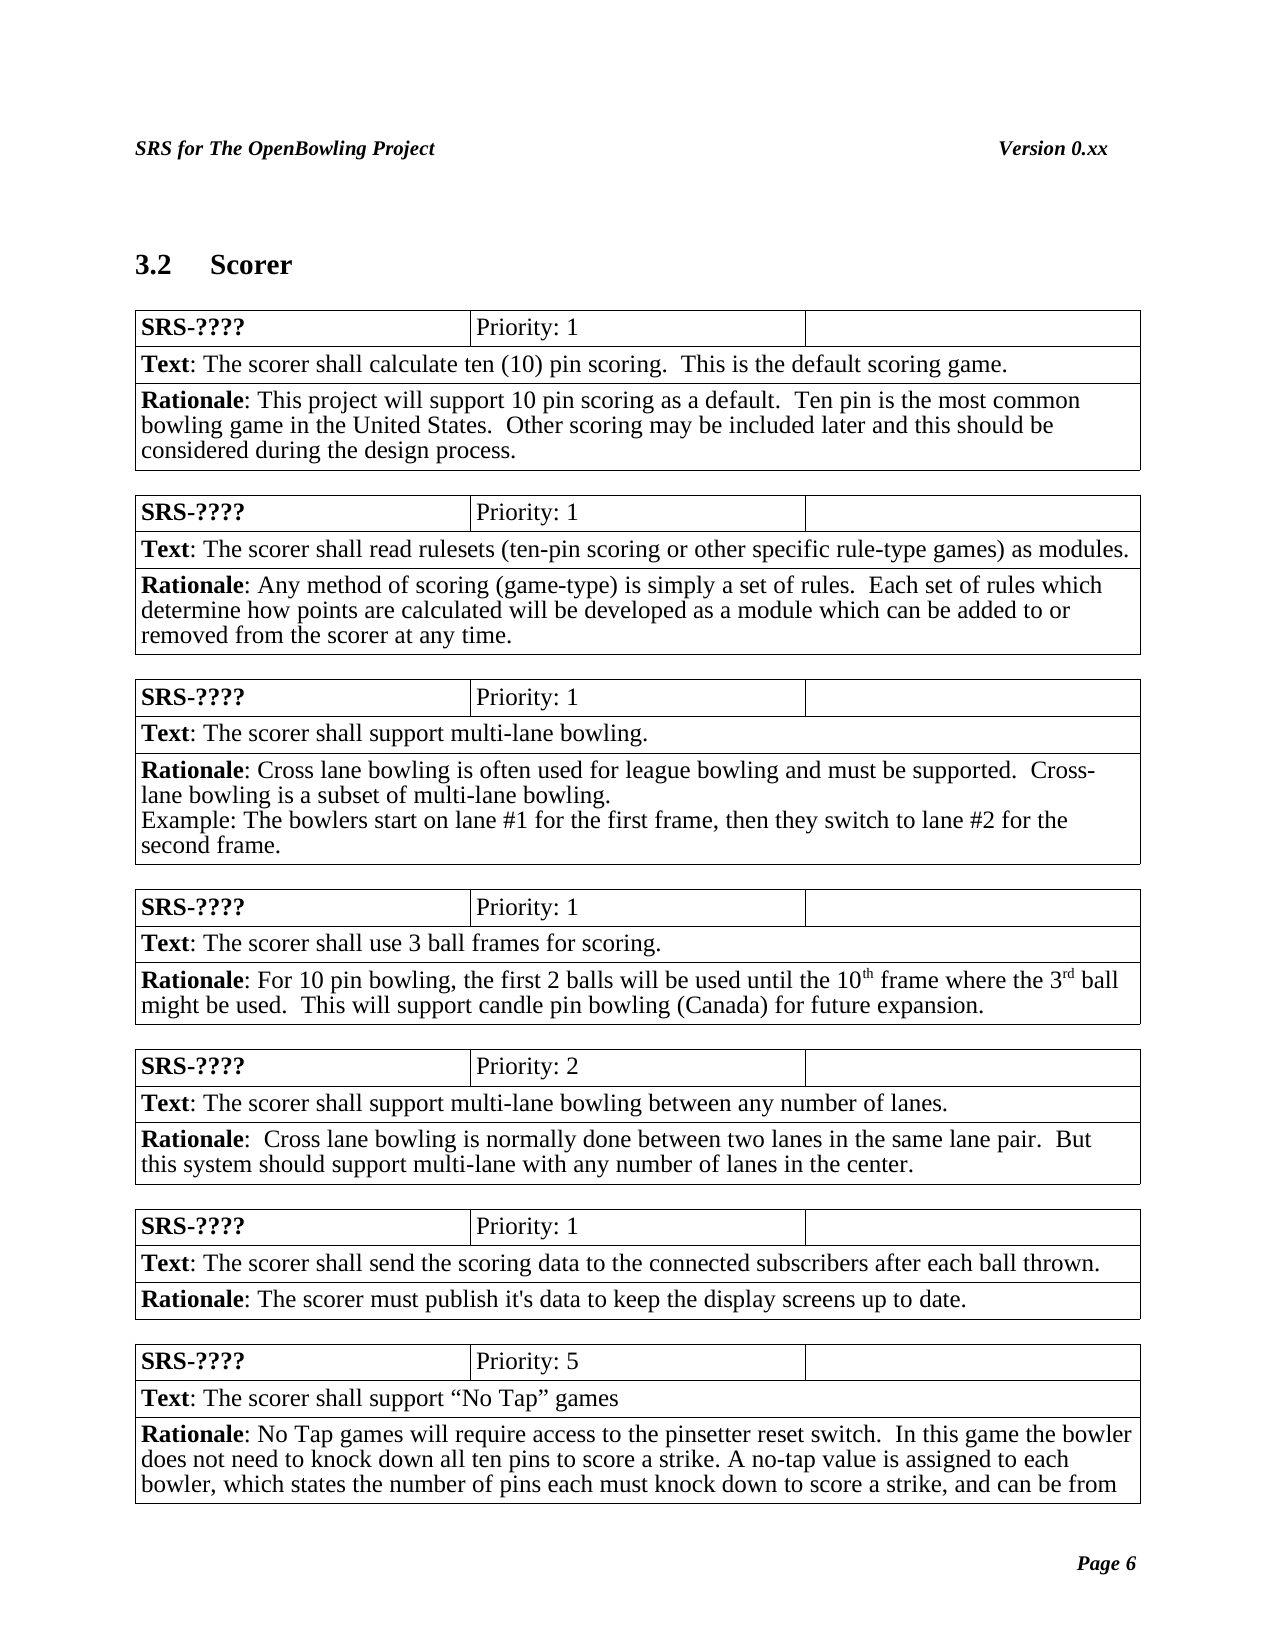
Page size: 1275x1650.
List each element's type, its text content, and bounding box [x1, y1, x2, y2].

table_header Priority: 2 [471, 1050, 805, 1086]
table_cell Rationale: Any method of scoring (game-type) is simply a set of rules. Each set of rules which determine how points are calculated will be developed as a module which can be added to or removed from the scorer at any time. [136, 569, 1140, 654]
table_cell Rationale: The scorer must publish it's data to keep the display screens up to date. [136, 1283, 1140, 1318]
table_header Priority: 1 [471, 680, 805, 716]
table_header [806, 890, 1140, 926]
table_cell Rationale: Cross lane bowling is often used for league bowling and must be supported. Cross-lane bowling is a subset of multi-lane bowling. Example: The bowlers start on lane #1 for the first frame, then they switch to lane #2 for the second frame. [136, 754, 1140, 864]
table_header SRS-???? [136, 1345, 470, 1380]
table_cell Rationale: No Tap games will require access to the pinsetter reset switch. In this game the bowler does not need to knock down all ten pins to score a strike. A no-tap value is assigned to each bowler, which states the number of pins each must knock down to score a strike, and can be from [136, 1418, 1140, 1503]
table_cell Rationale: This project will support 10 pin scoring as a default. Ten pin is the most common bowling game in the United States. Other scoring may be included later and this should be considered during the design process. [136, 384, 1140, 469]
table_cell Text: The scorer shall support multi-lane bowling. [136, 717, 1140, 752]
table_header Priority: 5 [471, 1345, 805, 1380]
table_cell Text: The scorer shall support “No Tap” games [136, 1381, 1140, 1417]
table_header SRS-???? [136, 311, 470, 346]
table_cell Rationale: Cross lane bowling is normally done between two lanes in the same lane pair. But this system should support multi-lane with any number of lanes in the center. [136, 1123, 1140, 1184]
subtitle Scorer [135, 247, 1140, 281]
table_header [806, 1345, 1140, 1380]
table_cell Text: The scorer shall send the scoring data to the connected subscribers after each ball thrown. [136, 1246, 1140, 1282]
table_header SRS-???? [136, 890, 470, 926]
table_cell Rationale: For 10 pin bowling, the first 2 balls will be used until the 10th frame where the 3rd ball might be used. This will support candle pin bowling (Canada) for future expansion. [136, 963, 1140, 1024]
table_header [806, 311, 1140, 346]
table_header Priority: 1 [471, 890, 805, 926]
table_header Priority: 1 [471, 311, 805, 346]
table_header Priority: 1 [471, 496, 805, 531]
table_cell Text: The scorer shall calculate ten (10) pin scoring. This is the default scoring game. [136, 347, 1140, 383]
table_header SRS-???? [136, 496, 470, 531]
table_header [806, 1050, 1140, 1086]
table_header [806, 496, 1140, 531]
table_header SRS-???? [136, 1210, 470, 1245]
table_cell Text: The scorer shall read rulesets (ten-pin scoring or other specific rule-type games) as modules. [136, 532, 1140, 568]
table_cell Text: The scorer shall use 3 ball frames for scoring. [136, 927, 1140, 962]
table_header [806, 1210, 1140, 1245]
table_header Priority: 1 [471, 1210, 805, 1245]
table_header SRS-???? [136, 1050, 470, 1086]
table_header SRS-???? [136, 680, 470, 716]
table_cell Text: The scorer shall support multi-lane bowling between any number of lanes. [136, 1087, 1140, 1122]
table_header [806, 680, 1140, 716]
